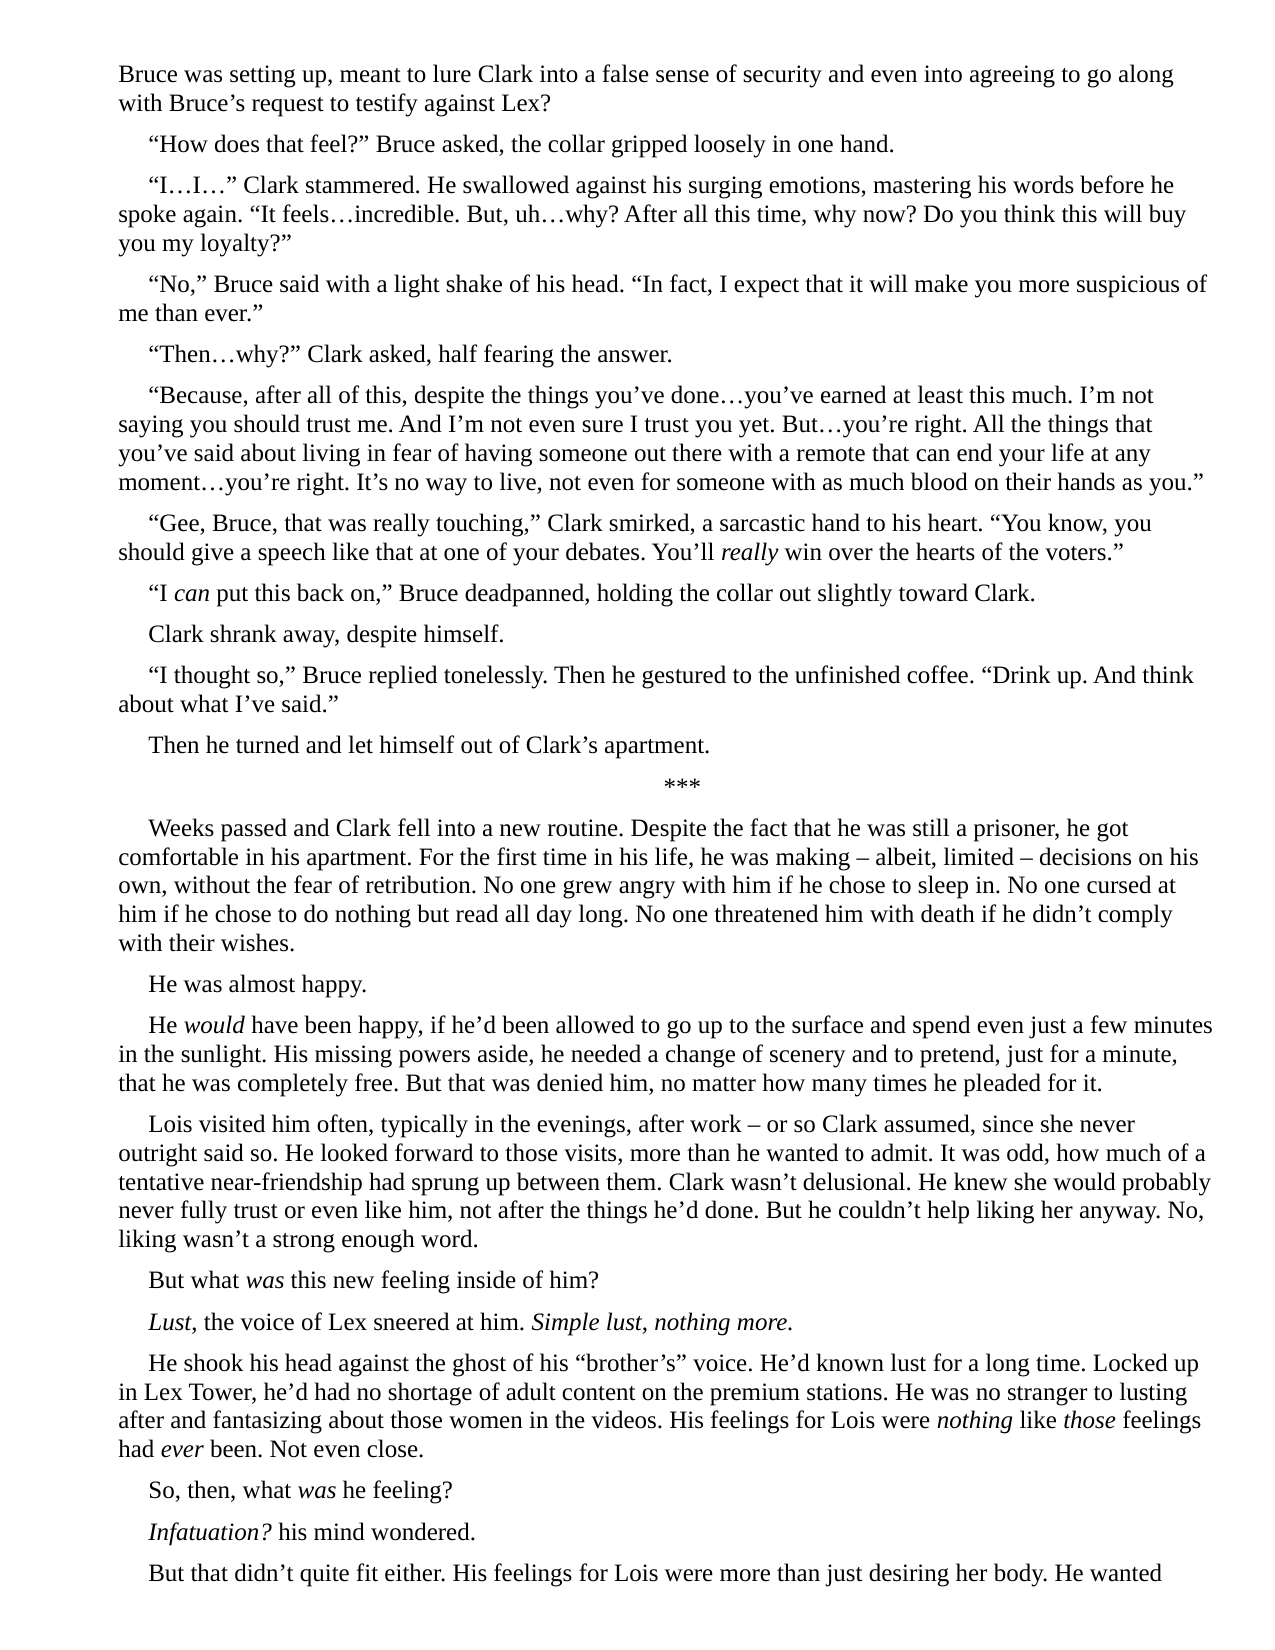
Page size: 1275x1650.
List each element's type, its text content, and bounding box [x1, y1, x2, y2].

text Lust, the voice of Lex sneered at him. Simple lust, nothing more. [118, 1307, 1216, 1335]
text So, then, what was he feeling? [118, 1475, 1216, 1504]
text “I can put this back on,” Bruce deadpanned, holding the collar out slightly toward Clark. [118, 578, 1216, 607]
text He shook his head against the ghost of his “brother’s” voice. He’d known lust for a long time. Locked up in Lex Tower, he’d had no shortage of adult content on the premium stations. He was no stranger to lusting after and fantasizing about those women in the videos. His feelings for Lois were nothing like those feelings had ever been. Not even close. [118, 1348, 1216, 1463]
text “Gee, Bruce, that was really touching,” Clark smirked, a sarcastic hand to his heart. “You know, you should give a speech like that at one of your debates. You’ll really win over the hearts of the voters.” [118, 508, 1216, 565]
text Then he turned and let himself out of Clark’s apartment. [118, 730, 1216, 759]
text “I…I…” Clark stammered. He swallowed against his surging emotions, mastering his words before he spoke again. “It feels…incredible. But, uh…why? After all this time, why now? Do you think this will buy you my loyalty?” [118, 170, 1216, 257]
text Lois visited him often, typically in the evenings, after work – or so Clark assumed, since she never outright said so. He looked forward to those visits, more than he wanted to admit. It was odd, how much of a tentative near-friendship had sprung up between them. Clark wasn’t delusional. He knew she would probably never fully trust or even like him, not after the things he’d done. But he couldn’t help liking her anyway. No, liking wasn’t a strong enough word. [118, 1109, 1216, 1253]
text He would have been happy, if he’d been allowed to go up to the surface and spend even just a few minutes in the sunlight. His missing powers aside, he needed a change of scenery and to pretend, just for a minute, that he was completely free. But that was denied him, no matter how many times he pleaded for it. [118, 1010, 1216, 1097]
text “Because, after all of this, despite the things you’ve done…you’ve earned at least this much. I’m not saying you should trust me. And I’m not even sure I trust you yet. But…you’re right. All the things that you’ve said about living in fear of having someone out there with a remote that can end your life at any moment…you’re right. It’s no way to live, not even for someone with as much blood on their hands as you.” [118, 380, 1216, 495]
text “No,” Bruce said with a light shake of his head. “In fact, I expect that it will make you more suspicious of me than ever.” [118, 269, 1216, 327]
text Bruce was setting up, meant to lure Clark into a false sense of security and even into agreeing to go along with Bruce’s request to testify against Lex? [118, 59, 1216, 117]
text *** [118, 772, 1216, 800]
text But that didn’t quite fit either. His feelings for Lois were more than just desiring her body. He wanted [118, 1558, 1216, 1587]
text Infatuation? his mind wondered. [118, 1517, 1216, 1545]
text Clark shrank away, despite himself. [118, 619, 1216, 648]
text “How does that feel?” Bruce asked, the collar gripped loosely in one hand. [118, 129, 1216, 158]
text But what was this new feeling inside of him? [118, 1265, 1216, 1294]
text Weeks passed and Clark fell into a new routine. Despite the fact that he was still a prisoner, he got comfortable in his apartment. For the first time in his life, he was making – albeit, limited – decisions on his own, without the fear of retribution. No one grew angry with him if he chose to sleep in. No one cursed at him if he chose to do nothing but read all day long. No one threatened him with death if he didn’t comply with their wishes. [118, 813, 1216, 957]
text He was almost happy. [118, 969, 1216, 998]
text “I thought so,” Bruce replied tonelessly. Then he gestured to the unfinished coffee. “Drink up. And think about what I’ve said.” [118, 660, 1216, 718]
text “Then…why?” Clark asked, half fearing the answer. [118, 339, 1216, 368]
